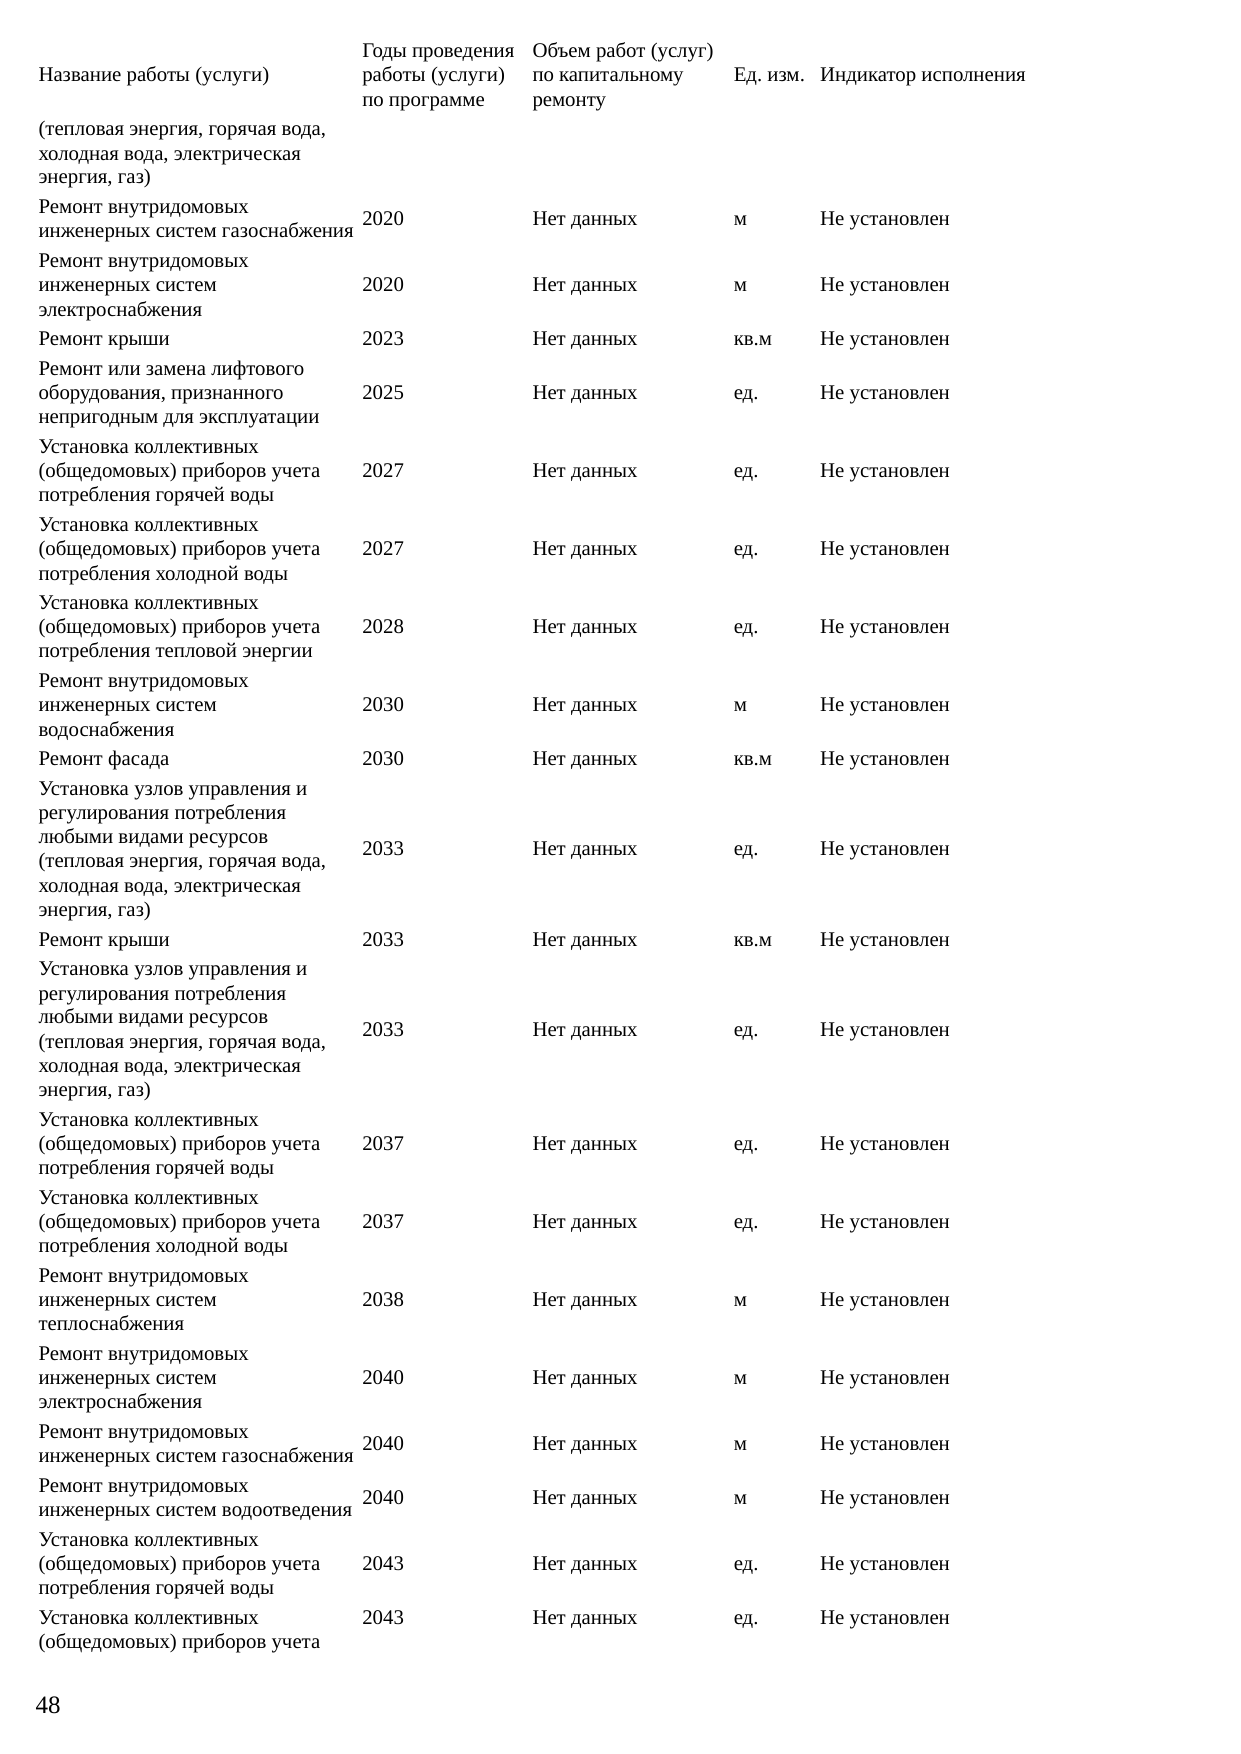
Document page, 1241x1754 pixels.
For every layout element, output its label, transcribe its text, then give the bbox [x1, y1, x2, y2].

table_header Название работы (услуги) [35, 35, 359, 113]
table_cell 2023 [359, 324, 529, 353]
table_cell кв.м [731, 924, 817, 953]
table_cell Нет данных [529, 1182, 731, 1260]
table_cell 2033 [359, 954, 529, 1104]
table_cell Нет данных [529, 1602, 731, 1656]
table_cell Ремонт внутридомовых инженерных систем водоснабжения [35, 665, 359, 743]
table_cell [1076, 588, 1205, 665]
table_cell 2020 [359, 245, 529, 323]
table_cell Нет данных [529, 773, 731, 923]
table_cell Установка узлов управления и регулирования потребления любыми видами ресурсов (тепловая энергия, горячая вода, холодная вода, электрическая энергия, газ) [35, 773, 359, 923]
table_cell [529, 114, 731, 191]
table_cell ед. [731, 1524, 817, 1602]
table_cell [1076, 1104, 1205, 1182]
table_cell [1076, 191, 1205, 245]
table_cell ед. [731, 509, 817, 587]
table_cell Установка коллективных (общедомовых) приборов учета потребления горячей воды [35, 431, 359, 509]
table_cell 2040 [359, 1416, 529, 1470]
table_cell Не установлен [817, 353, 1076, 431]
table_cell 2028 [359, 588, 529, 665]
table_cell 2025 [359, 353, 529, 431]
table_cell [1076, 353, 1205, 431]
table_cell Нет данных [529, 1104, 731, 1182]
table_cell Не установлен [817, 509, 1076, 587]
table_cell ед. [731, 1602, 817, 1656]
table_cell Ремонт внутридомовых инженерных систем теплоснабжения [35, 1260, 359, 1338]
table_cell м [731, 1338, 817, 1416]
table_cell Установка коллективных (общедомовых) приборов учета потребления тепловой энергии [35, 588, 359, 665]
table_cell м [731, 665, 817, 743]
table_cell 2037 [359, 1182, 529, 1260]
table_cell Не установлен [817, 245, 1076, 323]
table_cell Нет данных [529, 353, 731, 431]
table_cell Нет данных [529, 588, 731, 665]
table_cell 2020 [359, 191, 529, 245]
table_cell кв.м [731, 324, 817, 353]
table_cell 2033 [359, 773, 529, 923]
table_cell Не установлен [817, 1416, 1076, 1470]
table_cell Ремонт крыши [35, 924, 359, 953]
table_cell 2043 [359, 1524, 529, 1602]
table_cell Ремонт внутридомовых инженерных систем электроснабжения [35, 245, 359, 323]
table_cell Не установлен [817, 1338, 1076, 1416]
table_cell Не установлен [817, 744, 1076, 773]
table_cell [731, 114, 817, 191]
table_cell Нет данных [529, 509, 731, 587]
table_cell 2040 [359, 1470, 529, 1524]
table_cell [1076, 1416, 1205, 1470]
table_cell Установка узлов управления и регулирования потребления любыми видами ресурсов (тепловая энергия, горячая вода, холодная вода, электрическая энергия, газ) [35, 954, 359, 1104]
table_cell м [731, 245, 817, 323]
table_cell Не установлен [817, 1470, 1076, 1524]
table_cell Не установлен [817, 324, 1076, 353]
table_cell [1076, 1470, 1205, 1524]
table_cell [1076, 1260, 1205, 1338]
table_header Ед. изм. [731, 35, 817, 113]
table_cell [1076, 1338, 1205, 1416]
table_cell Нет данных [529, 245, 731, 323]
table_cell 2038 [359, 1260, 529, 1338]
table_cell [1076, 324, 1205, 353]
table_cell ед. [731, 353, 817, 431]
table_cell 2033 [359, 924, 529, 953]
table_cell м [731, 1470, 817, 1524]
table_cell Нет данных [529, 431, 731, 509]
table_cell ед. [731, 1104, 817, 1182]
table_cell м [731, 191, 817, 245]
table_cell Нет данных [529, 954, 731, 1104]
table_cell [1076, 1524, 1205, 1602]
table_cell [359, 114, 529, 191]
table_cell [1076, 1602, 1205, 1656]
table_cell Нет данных [529, 1338, 731, 1416]
table_cell [1076, 773, 1205, 923]
table_cell 2043 [359, 1602, 529, 1656]
table_cell [1076, 509, 1205, 587]
table_cell 2040 [359, 1338, 529, 1416]
table_cell Ремонт внутридомовых инженерных систем водоотведения [35, 1470, 359, 1524]
table_cell Ремонт внутридомовых инженерных систем газоснабжения [35, 1416, 359, 1470]
table_cell Нет данных [529, 1470, 731, 1524]
table_cell Установка коллективных (общедомовых) приборов учета [35, 1602, 359, 1656]
table_cell Ремонт внутридомовых инженерных систем газоснабжения [35, 191, 359, 245]
table_cell м [731, 1416, 817, 1470]
table_cell Нет данных [529, 665, 731, 743]
table_header Объем работ (услуг) по капитальному ремонту [529, 35, 731, 113]
table_cell 2027 [359, 431, 529, 509]
table_cell [1076, 924, 1205, 953]
table_cell Нет данных [529, 324, 731, 353]
table_cell 2030 [359, 665, 529, 743]
table_cell Нет данных [529, 924, 731, 953]
table_cell [1076, 665, 1205, 743]
table_cell ед. [731, 773, 817, 923]
table_cell Установка коллективных (общедомовых) приборов учета потребления горячей воды [35, 1104, 359, 1182]
table_cell [1076, 431, 1205, 509]
table_cell [1076, 245, 1205, 323]
table_cell Установка коллективных (общедомовых) приборов учета потребления холодной воды [35, 509, 359, 587]
table_cell Не установлен [817, 1104, 1076, 1182]
table_cell Нет данных [529, 1524, 731, 1602]
table_cell Нет данных [529, 1260, 731, 1338]
table_cell Не установлен [817, 773, 1076, 923]
table_cell 2030 [359, 744, 529, 773]
table_cell 2027 [359, 509, 529, 587]
table_cell Не установлен [817, 1602, 1076, 1656]
table_cell Не установлен [817, 954, 1076, 1104]
table_cell 2037 [359, 1104, 529, 1182]
table_cell Установка коллективных (общедомовых) приборов учета потребления горячей воды [35, 1524, 359, 1602]
table_cell (тепловая энергия, горячая вода, холодная вода, электрическая энергия, газ) [35, 114, 359, 191]
table_cell ед. [731, 1182, 817, 1260]
table_cell м [731, 1260, 817, 1338]
table_header Годы проведения работы (услуги) по программе [359, 35, 529, 113]
table_cell [817, 114, 1076, 191]
table_cell Не установлен [817, 1524, 1076, 1602]
table_cell Не установлен [817, 431, 1076, 509]
table_cell [1076, 954, 1205, 1104]
table_cell ед. [731, 588, 817, 665]
table_cell кв.м [731, 744, 817, 773]
table_cell [1076, 744, 1205, 773]
table_cell ед. [731, 431, 817, 509]
table_cell [1076, 114, 1205, 191]
table_cell Не установлен [817, 665, 1076, 743]
table_cell [1076, 1182, 1205, 1260]
table_cell Не установлен [817, 588, 1076, 665]
table_cell ед. [731, 954, 817, 1104]
table_cell Ремонт фасада [35, 744, 359, 773]
table_cell Нет данных [529, 744, 731, 773]
table_header Индикатор исполнения [817, 35, 1205, 113]
table_cell Не установлен [817, 924, 1076, 953]
table_cell Установка коллективных (общедомовых) приборов учета потребления холодной воды [35, 1182, 359, 1260]
table_cell Нет данных [529, 191, 731, 245]
table_cell Не установлен [817, 191, 1076, 245]
table_cell Ремонт крыши [35, 324, 359, 353]
table_cell Не установлен [817, 1182, 1076, 1260]
table_cell Нет данных [529, 1416, 731, 1470]
table_cell Не установлен [817, 1260, 1076, 1338]
table_cell Ремонт или замена лифтового оборудования, признанного непригодным для эксплуатации [35, 353, 359, 431]
table_cell Ремонт внутридомовых инженерных систем электроснабжения [35, 1338, 359, 1416]
